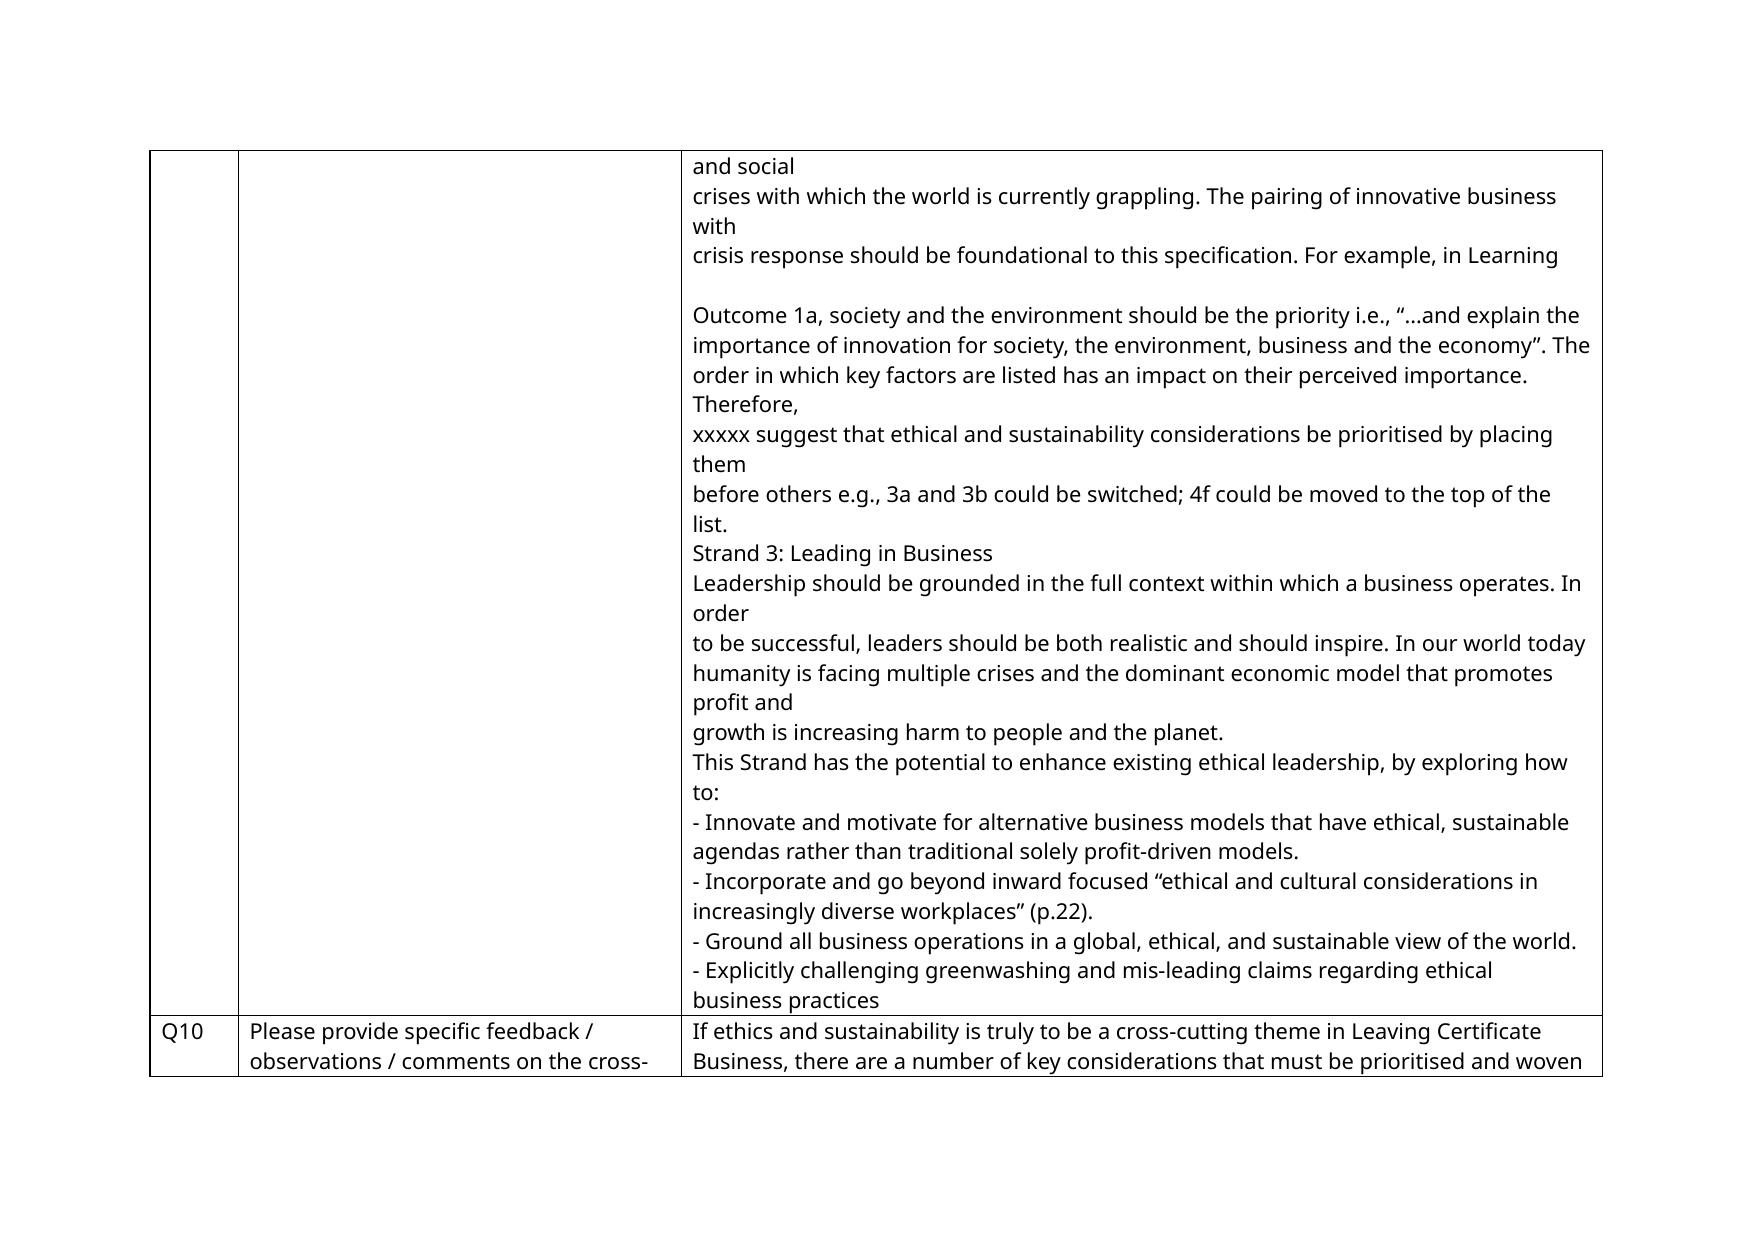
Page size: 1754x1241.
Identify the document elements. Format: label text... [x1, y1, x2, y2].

table_cell [239, 151, 681, 1015]
table_cell Please provide specific feedback / observations / comments on the cross- [239, 1016, 681, 1076]
table_cell [151, 151, 238, 1015]
table_cell Q10 [151, 1016, 238, 1076]
table_cell and social crises with which the world is currently grappling. The pairing of innovative business with crisis response should be foundational to this specification. For example, in Learning Outcome 1a, society and the environment should be the priority i.e., “…and explain the importance of innovation for society, the environment, business and the economy”. The order in which key factors are listed has an impact on their perceived importance. Therefore, xxxxx suggest that ethical and sustainability considerations be prioritised by placing them before others e.g., 3a and 3b could be switched; 4f could be moved to the top of the list. Strand 3: Leading in Business Leadership should be grounded in the full context within which a business operates. In order to be successful, leaders should be both realistic and should inspire. In our world today humanity is facing multiple crises and the dominant economic model that promotes profit and growth is increasing harm to people and the planet. This Strand has the potential to enhance existing ethical leadership, by exploring how to: - Innovate and motivate for alternative business models that have ethical, sustainable agendas rather than traditional solely profit-driven models. - Incorporate and go beyond inward focused “ethical and cultural considerations in increasingly diverse workplaces” (p.22). - Ground all business operations in a global, ethical, and sustainable view of the world. - Explicitly challenging greenwashing and mis-leading claims regarding ethical business practices [682, 151, 1602, 1015]
table_cell If ethics and sustainability is truly to be a cross-cutting theme in Leaving Certificate Business, there are a number of key considerations that must be prioritised and woven [682, 1016, 1602, 1076]
